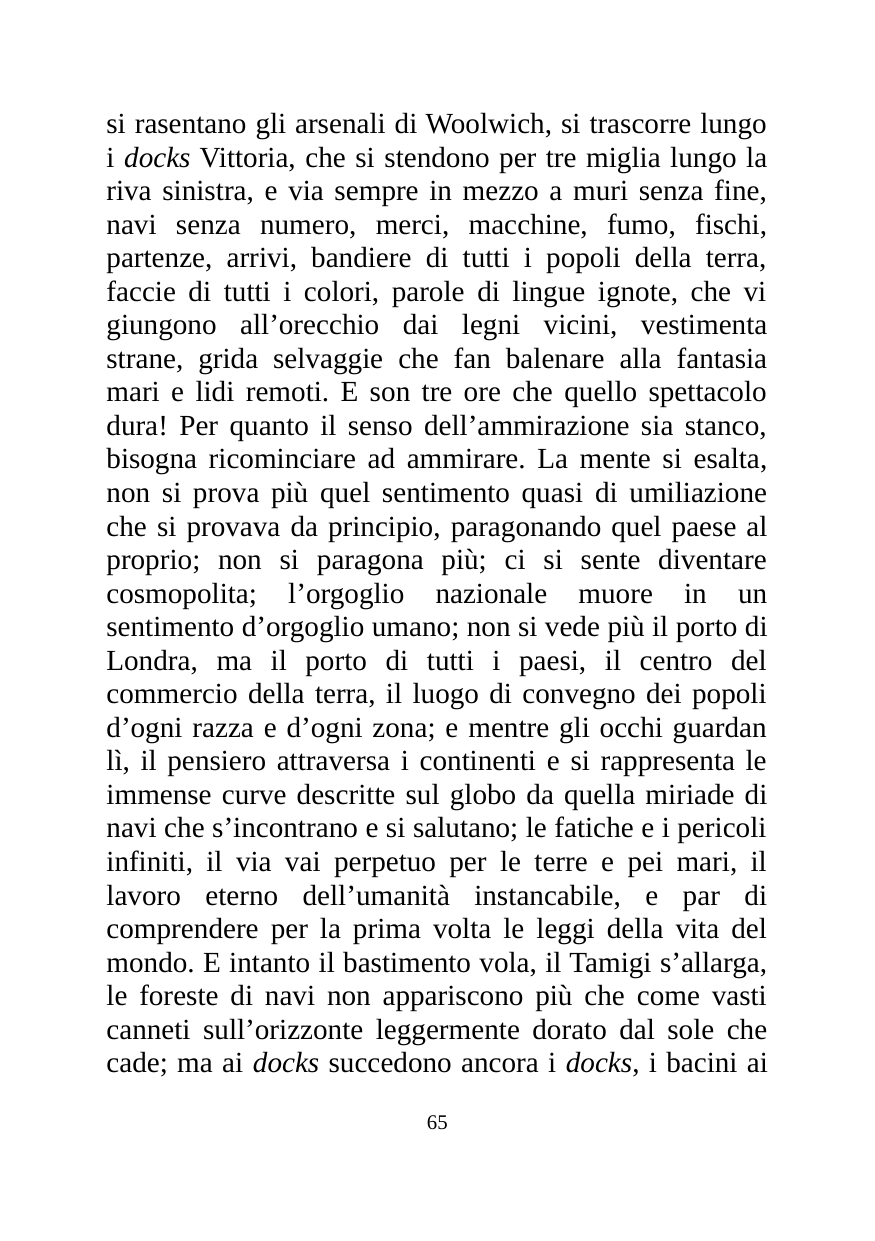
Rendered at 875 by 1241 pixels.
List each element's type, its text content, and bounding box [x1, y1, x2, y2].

text si rasentano gli arsenali di Woolwich, si trascorre lungo i docks Vittoria, che si stendono per tre miglia lungo la riva sinistra, e via sempre in mezzo a muri senza fine, navi senza numero, merci, macchine, fumo, fischi, partenze, arrivi, bandiere di tutti i popoli della terra, faccie di tutti i colori, parole di lingue ignote, che vi giungono all’orecchio dai legni vicini, vestimenta strane, grida selvaggie che fan balenare alla fantasia mari e lidi remoti. E son tre ore che quello spettacolo dura! Per quanto il senso dell’ammirazione sia stanco, bisogna ricominciare ad ammirare. La mente si esalta, non si prova più quel sentimento quasi di umiliazione che si provava da principio, paragonando quel paese al proprio; non si paragona più; ci si sente diventare cosmopolita; l’orgoglio nazionale muore in un sentimento d’orgoglio umano; non si vede più il porto di Londra, ma il porto di tutti i paesi, il centro del commercio della terra, il luogo di convegno dei popoli d’ogni razza e d’ogni zona; e mentre gli occhi guardan lì, il pensiero attraversa i continenti e si rappresenta le immense curve descritte sul globo da quella miriade di navi che s’incontrano e si salutano; le fatiche e i pericoli infiniti, il via vai perpetuo per le terre e pei mari, il lavoro eterno dell’umanità instancabile, e par di comprendere per la prima volta le leggi della vita del mondo. E intanto il bastimento vola, il Tamigi s’allarga, le foreste di navi non appariscono più che come vasti canneti sull’orizzonte leggermente dorato dal sole che cade; ma ai docks succedono ancora i docks, i bacini ai [106, 106, 768, 1079]
